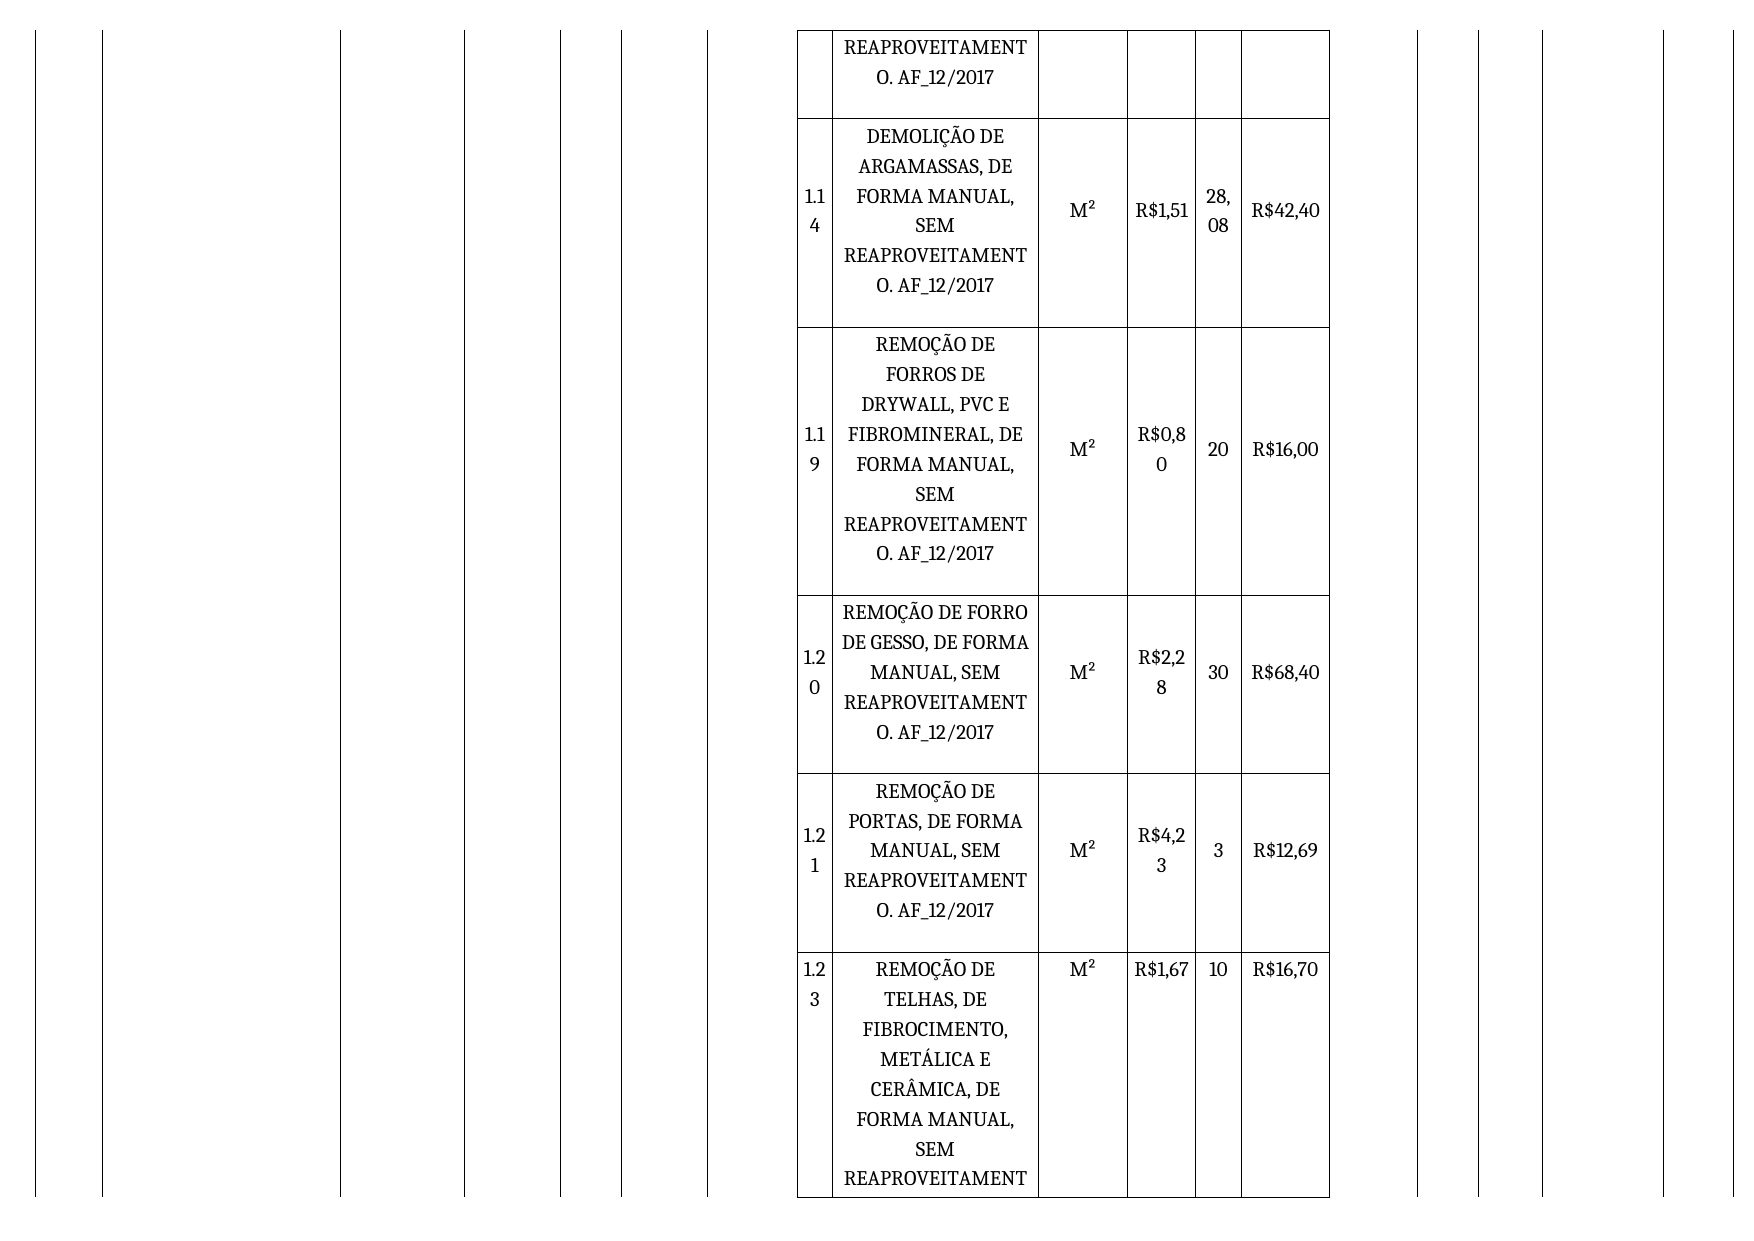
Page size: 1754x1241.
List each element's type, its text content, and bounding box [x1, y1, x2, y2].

table_cell [341, 773, 464, 952]
table_cell [103, 30, 340, 118]
table_cell [798, 31, 832, 118]
table_cell R$42,40 [1242, 119, 1329, 327]
table_cell [1039, 31, 1127, 118]
table_cell [36, 952, 102, 1197]
table_cell [561, 118, 621, 327]
table_cell 1.21 [798, 774, 832, 952]
table_cell [1664, 118, 1733, 327]
table_cell 1.20 [798, 596, 832, 773]
table_cell [1664, 952, 1733, 1197]
table_cell [1418, 327, 1478, 595]
table_cell [465, 952, 560, 1197]
table_cell [341, 327, 464, 595]
table_cell 30 [1196, 596, 1241, 773]
table_cell [622, 773, 707, 952]
table_cell [36, 595, 102, 773]
table_cell M² [1039, 328, 1127, 595]
table_cell [561, 30, 621, 118]
table_cell [561, 327, 621, 595]
table_cell [1543, 327, 1663, 595]
table_cell 20 [1196, 328, 1241, 595]
table_cell [708, 327, 797, 595]
table_cell REMOÇÃO DE PORTAS, DE FORMA MANUAL, SEM REAPROVEITAMENTO. AF_12/2017 [833, 774, 1038, 952]
table_cell [1330, 118, 1417, 327]
table_cell [1330, 595, 1417, 773]
table_cell R$68,40 [1242, 596, 1329, 773]
table_cell [1479, 595, 1542, 773]
table_cell [465, 118, 560, 327]
table_cell R$1,67 [1128, 953, 1195, 1197]
table_cell [1479, 952, 1542, 1197]
table_cell [1196, 31, 1241, 118]
table_cell [341, 952, 464, 1197]
table_cell 10 [1196, 953, 1241, 1197]
table_cell [708, 30, 797, 118]
table_cell 1.23 [798, 953, 832, 1197]
table_cell 3 [1196, 774, 1241, 952]
table_cell [1128, 31, 1195, 118]
table_cell [1664, 327, 1733, 595]
table_cell [1479, 773, 1542, 952]
table_cell [1418, 30, 1478, 118]
table_cell [1479, 30, 1542, 118]
table_cell [1664, 773, 1733, 952]
table_cell [1479, 327, 1542, 595]
table_cell [1418, 773, 1478, 952]
table_cell R$0,80 [1128, 328, 1195, 595]
table_cell [561, 773, 621, 952]
table_cell M² [1039, 953, 1127, 1197]
table_cell [341, 595, 464, 773]
table_cell [622, 952, 707, 1197]
table_cell 28,08 [1196, 119, 1241, 327]
table_cell DEMOLIÇÃO DE ARGAMASSAS, DE FORMA MANUAL, SEM REAPROVEITAMENTO. AF_12/2017 [833, 119, 1038, 327]
table_cell [708, 595, 797, 773]
table_cell 1.19 [798, 328, 832, 595]
table_cell REMOÇÃO DE TELHAS, DE FIBROCIMENTO, METÁLICA E CERÂMICA, DE FORMA MANUAL, SEM REAPROVEITAMENT [833, 953, 1038, 1197]
table_cell [1543, 773, 1663, 952]
table_cell REMOÇÃO DE FORRO DE GESSO, DE FORMA MANUAL, SEM REAPROVEITAMENTO. AF_12/2017 [833, 596, 1038, 773]
table_cell R$12,69 [1242, 774, 1329, 952]
table_cell 1.14 [798, 119, 832, 327]
table_cell [36, 327, 102, 595]
table_cell [622, 30, 707, 118]
table_cell [465, 773, 560, 952]
table_cell [561, 595, 621, 773]
table_cell M² [1039, 774, 1127, 952]
table_cell [1543, 952, 1663, 1197]
table_cell M² [1039, 596, 1127, 773]
table_cell [1664, 30, 1733, 118]
table_cell [103, 118, 340, 327]
table_cell [36, 30, 102, 118]
table_cell R$4,23 [1128, 774, 1195, 952]
table_cell [708, 952, 797, 1197]
table_cell [465, 327, 560, 595]
table_cell [103, 773, 340, 952]
table_cell [1543, 30, 1663, 118]
table_cell [103, 595, 340, 773]
table_cell [1418, 118, 1478, 327]
table_cell [1330, 773, 1417, 952]
table_cell [1418, 952, 1478, 1197]
table_cell REMOÇÃO DE FORROS DE DRYWALL, PVC E FIBROMINERAL, DE FORMA MANUAL, SEM REAPROVEITAMENTO. AF_12/2017 [833, 328, 1038, 595]
table_cell R$2,28 [1128, 596, 1195, 773]
table_cell [36, 118, 102, 327]
table_cell [465, 30, 560, 118]
table_cell [1543, 118, 1663, 327]
table_cell [561, 952, 621, 1197]
table_cell [1543, 595, 1663, 773]
table_cell [103, 952, 340, 1197]
table_cell [1330, 952, 1417, 1197]
table_cell [622, 327, 707, 595]
table_cell [465, 595, 560, 773]
table_cell R$16,70 [1242, 953, 1329, 1197]
table_cell [708, 118, 797, 327]
table_cell [341, 118, 464, 327]
table_cell [36, 773, 102, 952]
table_cell [622, 595, 707, 773]
table_cell R$1,51 [1128, 119, 1195, 327]
table_cell [1330, 30, 1417, 118]
table_cell R$16,00 [1242, 328, 1329, 595]
table_cell [341, 30, 464, 118]
table_cell REAPROVEITAMENTO. AF_12/2017 [833, 31, 1038, 118]
table_cell M² [1039, 119, 1127, 327]
table_cell [1418, 595, 1478, 773]
table_cell [1242, 31, 1329, 118]
table_cell [1664, 595, 1733, 773]
table_cell [708, 773, 797, 952]
table_cell [1479, 118, 1542, 327]
table_cell [103, 327, 340, 595]
table_cell [1330, 327, 1417, 595]
table_cell [622, 118, 707, 327]
